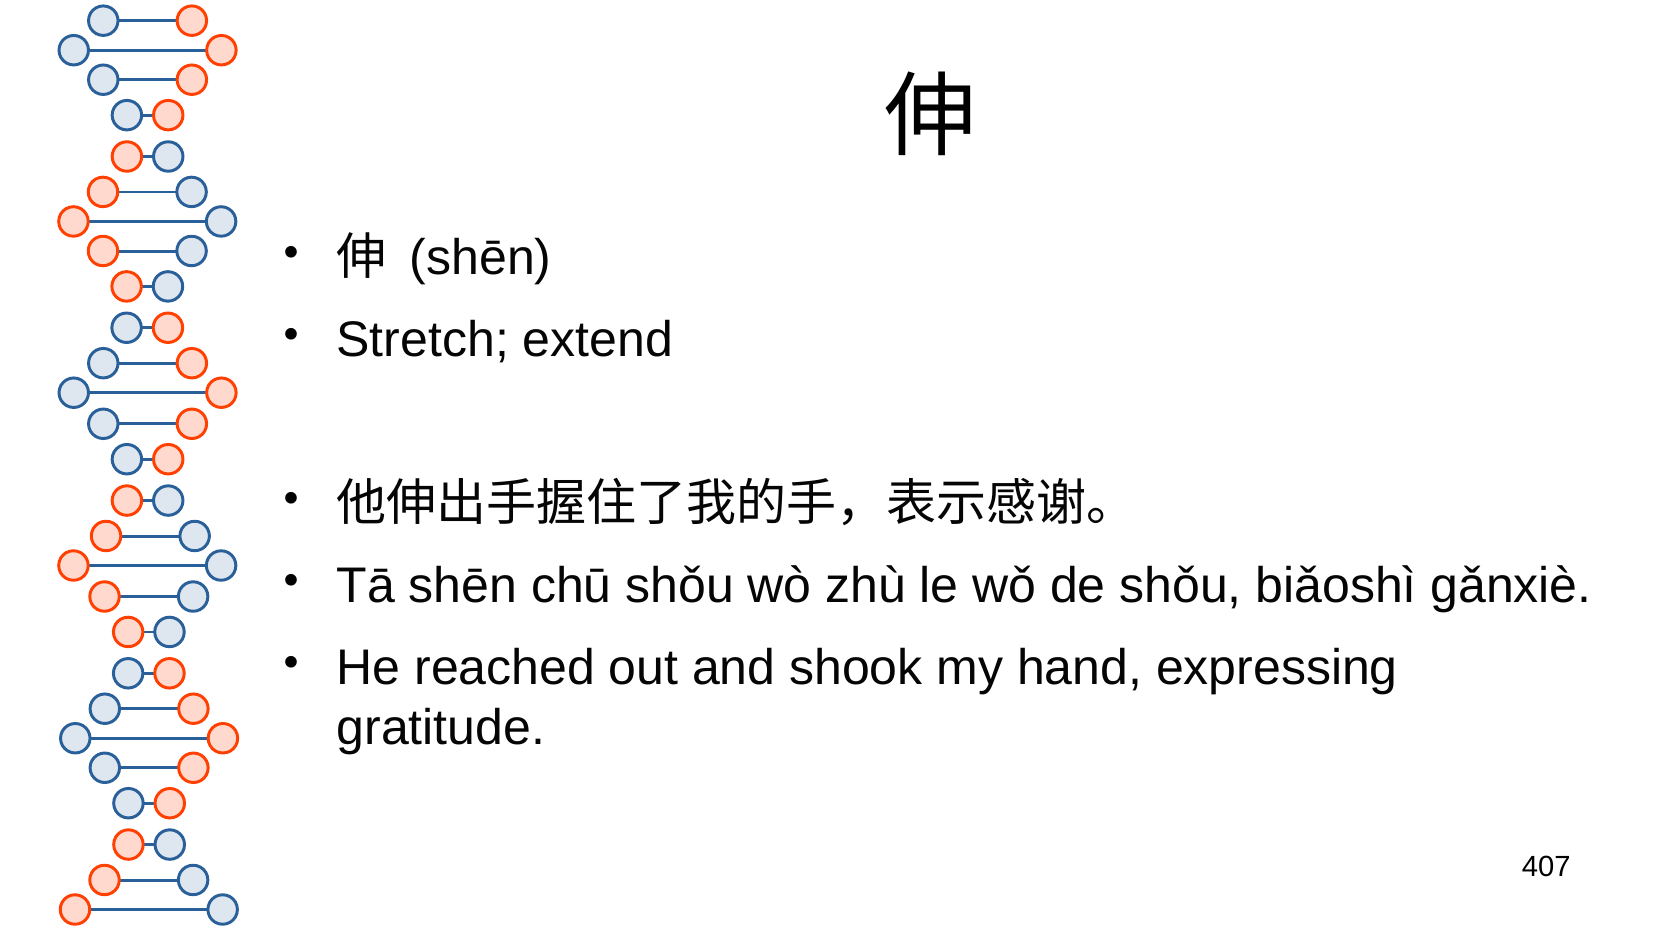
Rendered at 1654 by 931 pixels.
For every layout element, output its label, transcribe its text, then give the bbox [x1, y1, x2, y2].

list 伸 (shēn) Stretch; extend 他伸出手握住了我的手，表示感谢。 Tā shēn chū shǒu wò zhù le wǒ de shǒu, biǎoshì gǎnxiè. He reached out and shook my hand, expressing gratitude. [265, 224, 1595, 764]
title 伸 [265, 35, 1595, 189]
